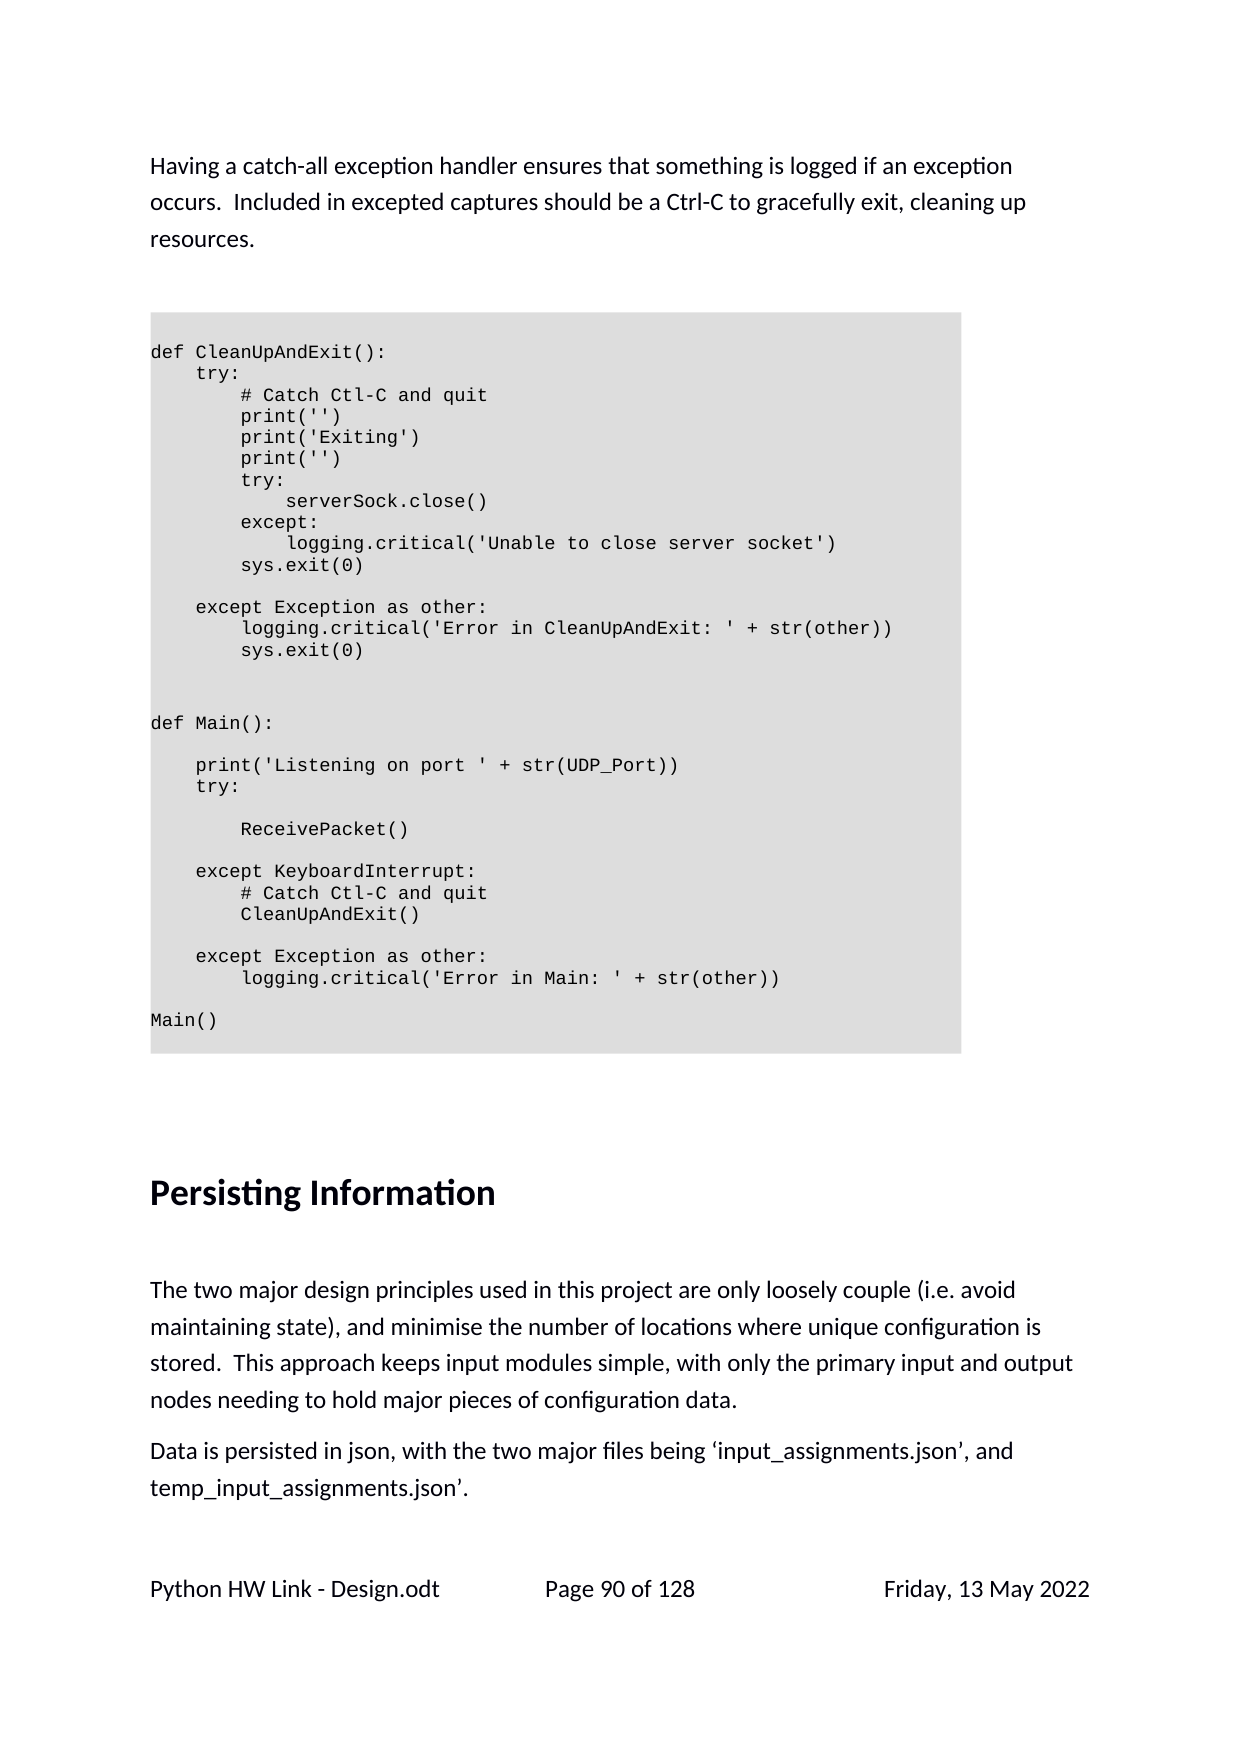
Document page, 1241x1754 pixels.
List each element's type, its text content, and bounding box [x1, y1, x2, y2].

text Having a catch-all exception handler ensures that something is logged if an exception occurs. Included in excepted captures should be a Ctrl-C to gracefully exit, cleaning up resources. [150, 150, 1090, 254]
subtitle Persisting Information [150, 1169, 1090, 1215]
text Data is persisted in json, with the two major files being ‘input_assignments.json’, and temp_input_assignments.json’. [150, 1435, 1090, 1502]
text The two major design principles used in this project are only loosely couple (i.e. avoid maintaining state), and minimise the number of locations where unique configuration is stored. This approach keeps input modules simple, with only the primary input and output nodes needing to hold major pieces of configuration data. [150, 1274, 1090, 1414]
